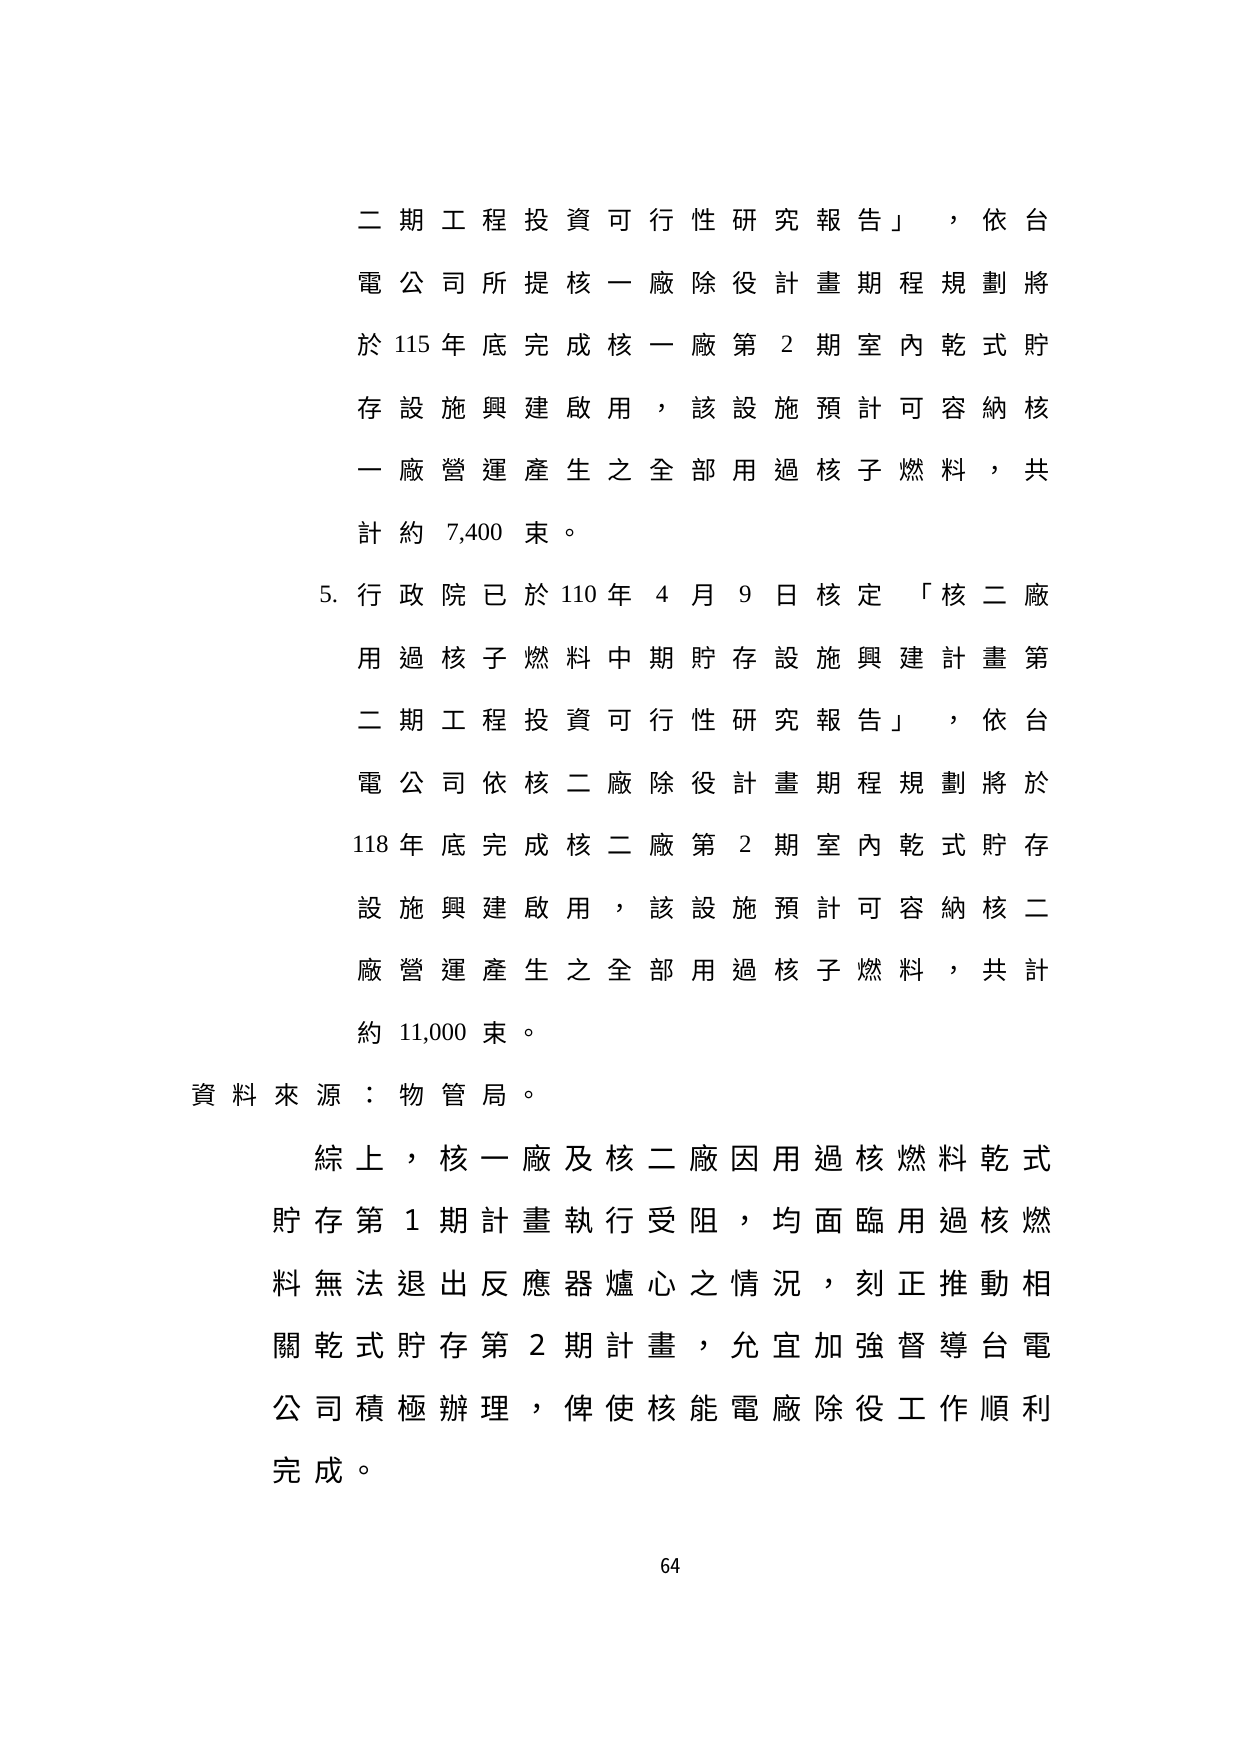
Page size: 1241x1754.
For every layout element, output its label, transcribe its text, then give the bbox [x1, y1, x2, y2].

text 綜上，核一廠及核二廠因用過核燃料乾式貯存第1期計畫執行受阻，均面臨用過核燃料無法退出反應器爐心之情況，刻正推動相關乾式貯存第2期計畫，允宜加強督導台電公司積極辦理，俾使核能電廠除役工作順利完成。 [242, 1115, 1058, 1490]
text 二期工程投資可行性研究報告」，依台電公司所提核一廠除役計畫期程規劃將於115年底完成核一廠第2期室內乾式貯存設施興建啟用，該設施預計可容納核一廠營運產生之全部用過核子燃料，共計約7,400束。 [307, 177, 1058, 552]
text 資料來源：物管局。 [183, 1052, 1058, 1115]
text 5.行政院已於110年4月9日核定「核二廠用過核子燃料中期貯存設施興建計畫第二期工程投資可行性研究報告」，依台電公司依核二廠除役計畫期程規劃將於118年底完成核二廠第2期室內乾式貯存設施興建啟用，該設施預計可容納核二廠營運產生之全部用過核子燃料，共計約11,000束。 [304, 552, 1058, 1052]
